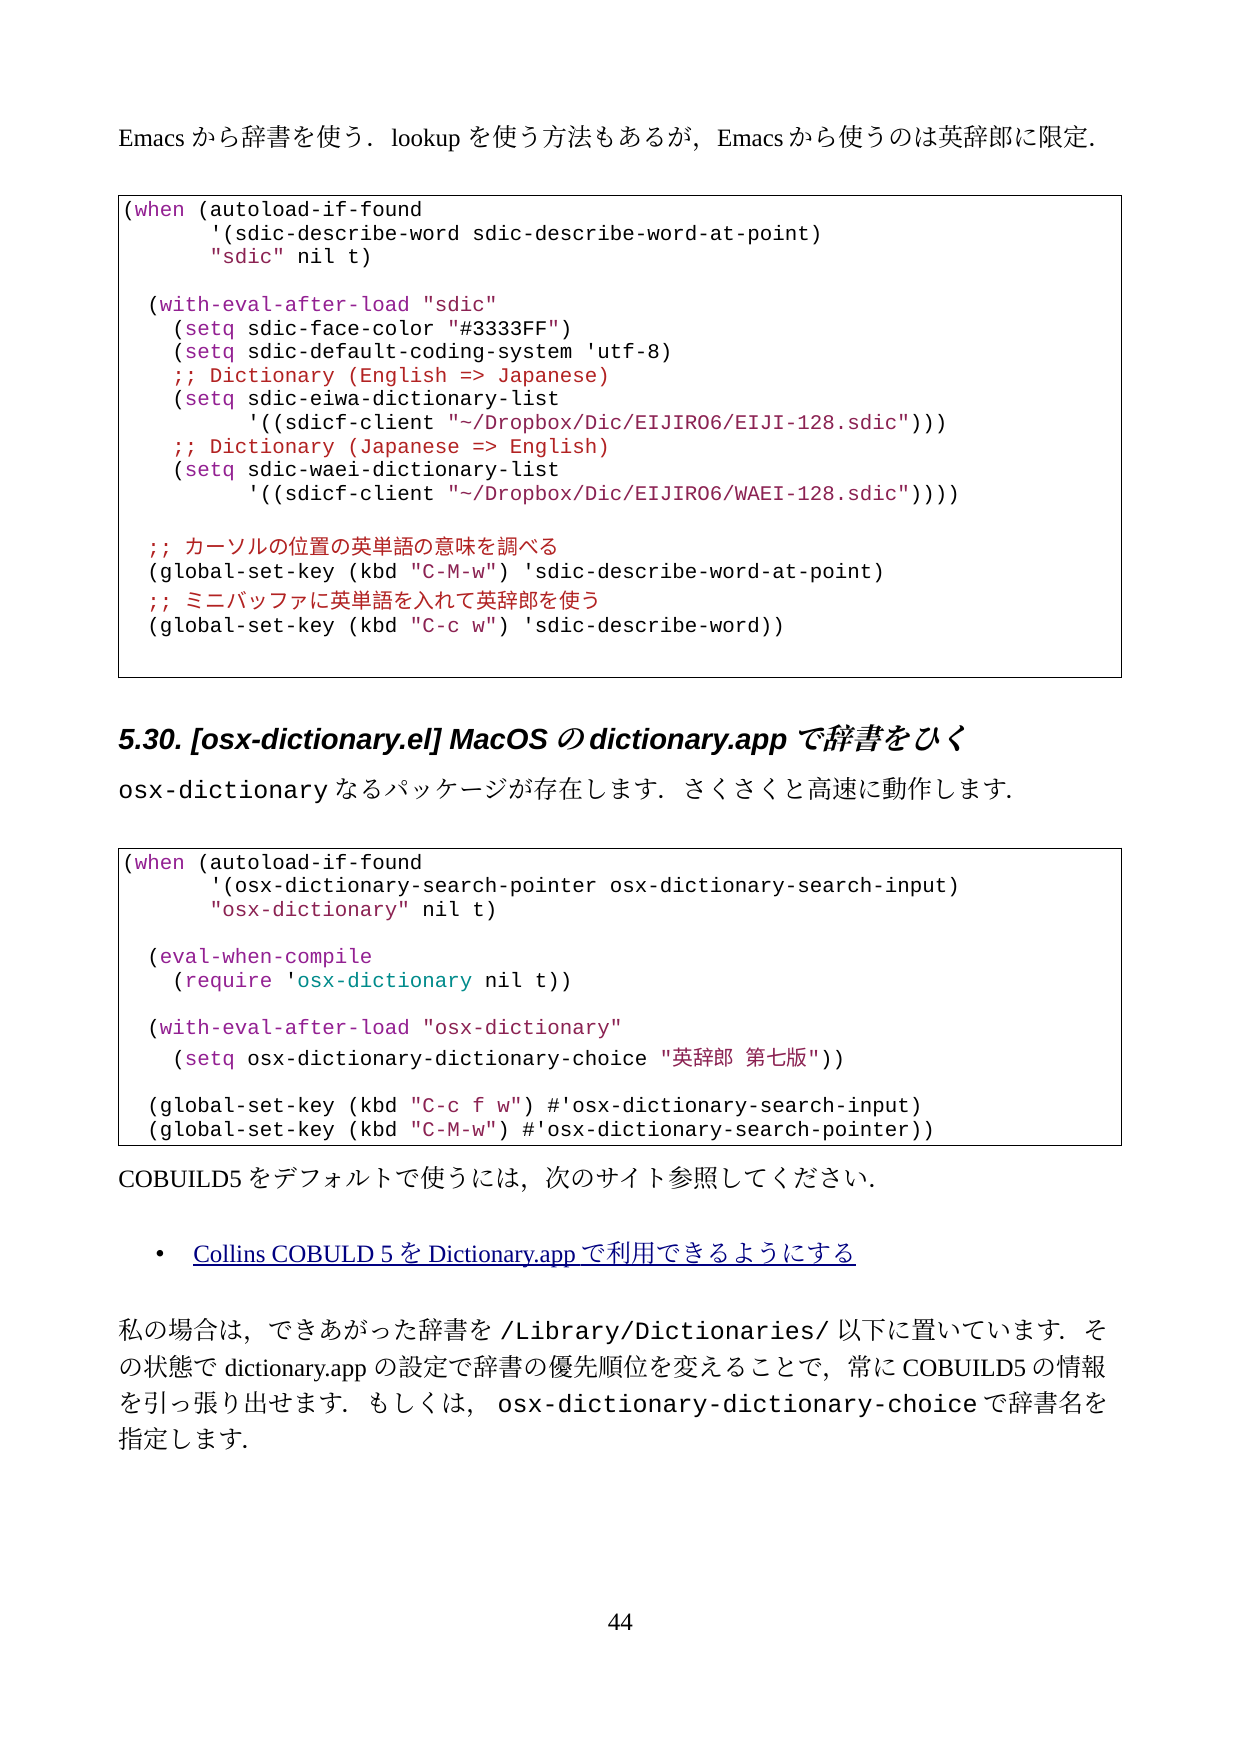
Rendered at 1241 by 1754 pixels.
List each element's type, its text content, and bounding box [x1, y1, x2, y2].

text (require 'osx-dictionary nil t)) [119, 966, 1121, 989]
text "osx-dictionary" nil t) [119, 895, 1121, 919]
text (global-set-key (kbd "C-M-w") 'sdic-describe-word-at-point) [119, 557, 1121, 580]
text (global-set-key (kbd "C-c w") 'sdic-describe-word)) [119, 611, 1121, 638]
text ;; カーソルの位置の英単語の意味を調べる [119, 526, 1121, 557]
text ;; ミニバッファに英単語を入れて英辞郎を使う [119, 580, 1121, 611]
text Emacs から辞書を使う．lookup を使う方法もあるが，Emacsから使うのは英辞郎に限定． [118, 118, 1122, 183]
list Collins COBULD 5をDictionary.appで利用できるようにする [156, 1236, 1122, 1298]
text '(osx-dictionary-search-pointer osx-dictionary-search-input) [119, 871, 1121, 895]
text COBUILD5をデフォルトで使うには，次のサイト参照してください． [118, 1158, 1122, 1223]
text osx-dictionary なるパッケージが存在します．さくさくと高速に動作します． [118, 770, 1122, 835]
text (setq sdic-default-coding-system 'utf-8) [119, 337, 1121, 361]
text '(sdic-describe-word sdic-describe-word-at-point) [119, 219, 1121, 243]
text (eval-when-compile [119, 942, 1121, 966]
text "sdic" nil t) [119, 243, 1121, 266]
text (when (autoload-if-found [119, 849, 1121, 871]
text (global-set-key (kbd "C-M-w") #'osx-dictionary-search-pointer)) [119, 1114, 1121, 1145]
subtitle [osx-dictionary.el] MacOSのdictionary.appで辞書をひく [118, 716, 1122, 758]
text ;; Dictionary (English => Japanese) [119, 361, 1121, 384]
text (setq sdic-waei-dictionary-list [119, 455, 1121, 479]
text ;; Dictionary (Japanese => English) [119, 432, 1121, 455]
text (setq sdic-face-color "#3333FF") [119, 313, 1121, 337]
text 私の場合は，できあがった辞書を /Library/Dictionaries/ 以下に置いています．その状態で dictionary.app の設定で辞書の優先順位を変えることで，常にCOBUILD5の情報を引っ張り出せます．もしくは， osx-dictionary-dictionary-choice で辞書名を指定します． [118, 1311, 1122, 1484]
text (global-set-key (kbd "C-c f w") #'osx-dictionary-search-input) [119, 1091, 1121, 1114]
text (when (autoload-if-found [119, 196, 1121, 219]
text '((sdicf-client "~/Dropbox/Dic/EIJIRO6/WAEI-128.sdic")))) [119, 479, 1121, 503]
text (setq osx-dictionary-dictionary-choice "英辞郎 第七版")) [119, 1037, 1121, 1067]
text (with-eval-after-load "sdic" [119, 290, 1121, 313]
text (with-eval-after-load "osx-dictionary" [119, 1013, 1121, 1037]
text (setq sdic-eiwa-dictionary-list [119, 384, 1121, 408]
text '((sdicf-client "~/Dropbox/Dic/EIJIRO6/EIJI-128.sdic"))) [119, 408, 1121, 432]
